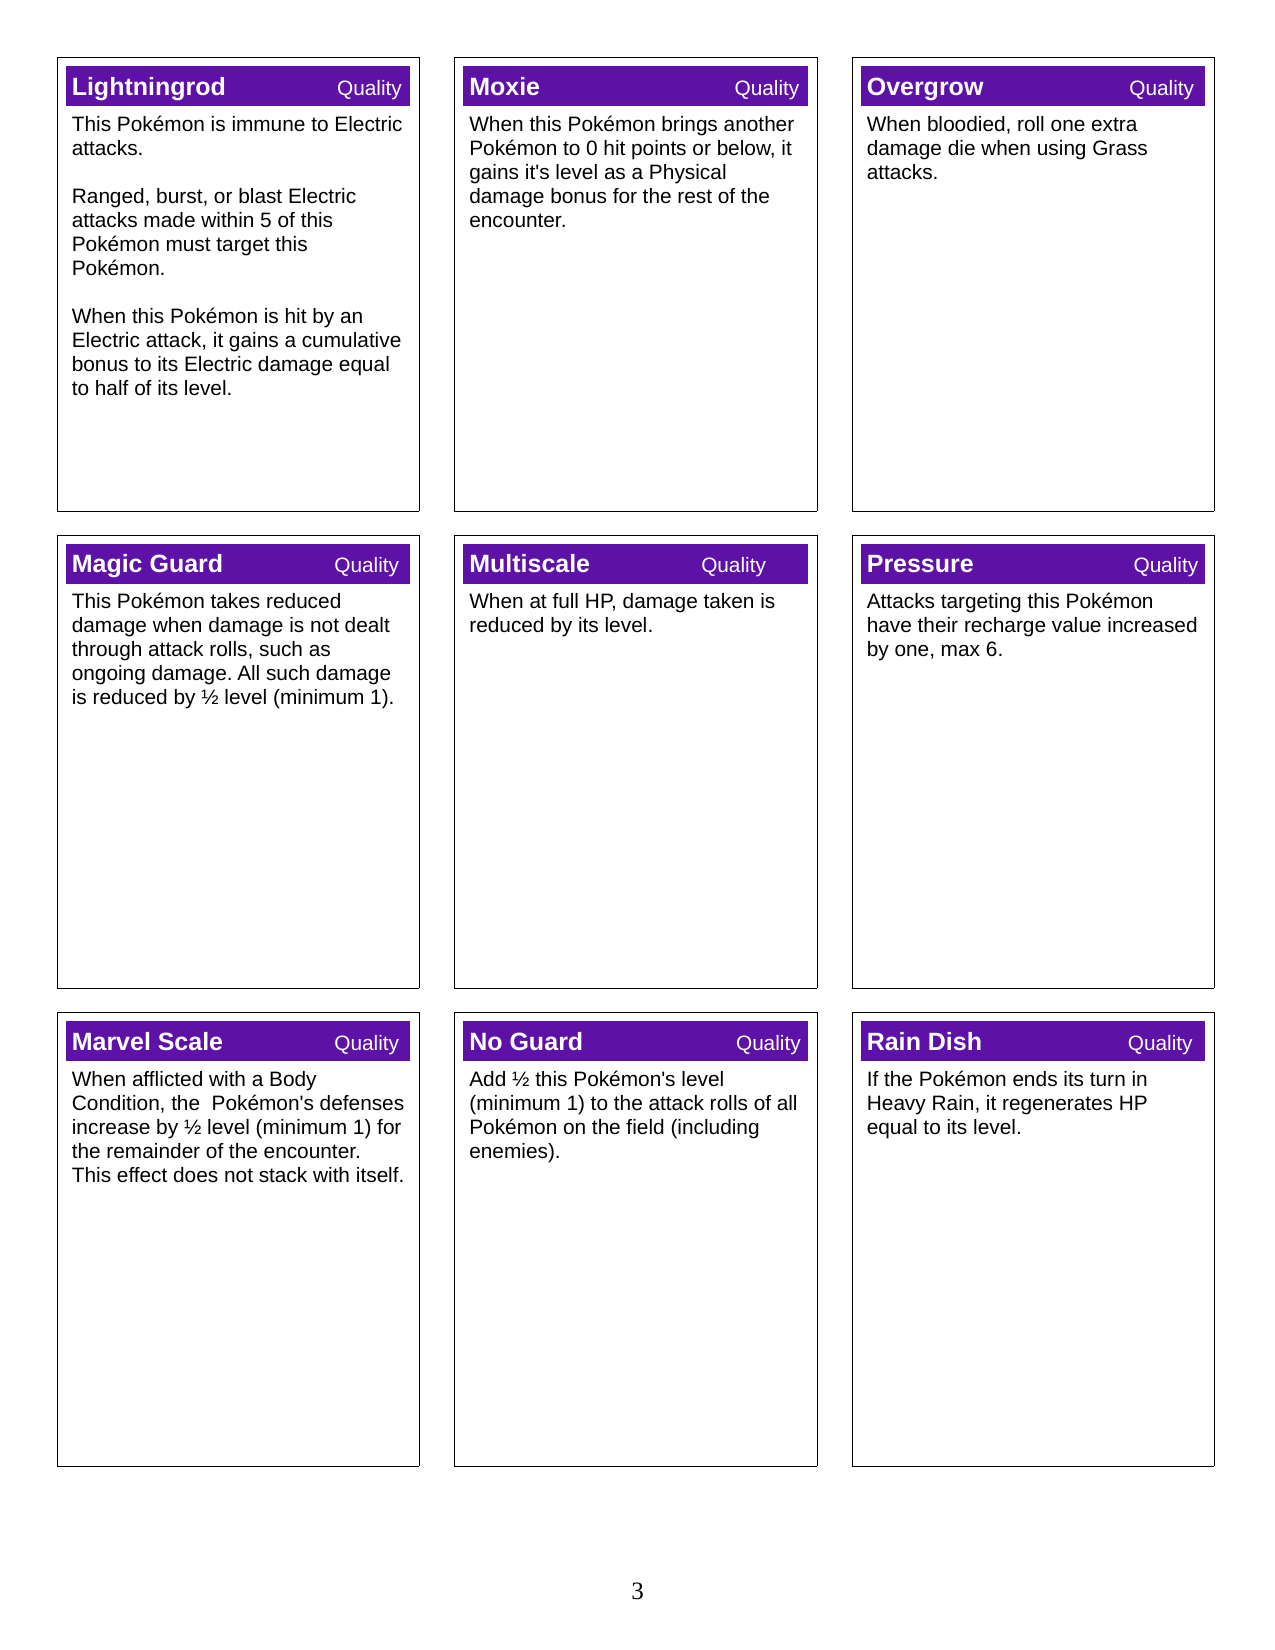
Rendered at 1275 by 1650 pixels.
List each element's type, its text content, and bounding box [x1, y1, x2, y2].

table_cell When this Pokémon brings another Pokémon to 0 hit points or below, it gains it's level as a Physical damage bonus for the rest of the encounter. [463, 106, 808, 237]
table_header No Guard Quality [463, 1021, 808, 1061]
table_header Multiscale Quality [463, 544, 808, 584]
table_cell When at full HP, damage taken is reduced by its level. [463, 584, 808, 643]
table_header Lightningrod Quality [66, 66, 410, 106]
table_header Overgrow Quality [861, 66, 1205, 106]
table_cell Add ½ this Pokémon's level (minimum 1) to the attack rolls of all Pokémon on the field (including enemies). [463, 1061, 808, 1168]
table_cell If the Pokémon ends its turn in Heavy Rain, it regenerates HP equal to its level. [861, 1061, 1205, 1144]
table_cell This Pokémon is immune to Electric attacks. Ranged, burst, or blast Electric attacks made within 5 of this Pokémon must target this Pokémon. When this Pokémon is hit by an Electric attack, it gains a cumulative bonus to its Electric damage equal to half of its level. [66, 106, 410, 405]
table_cell When bloodied, roll one extra damage die when using Grass attacks. [861, 106, 1205, 189]
table_cell This Pokémon takes reduced damage when damage is not dealt through attack rolls, such as ongoing damage. All such damage is reduced by ½ level (minimum 1). [66, 584, 410, 715]
table_header Magic Guard Quality [66, 544, 410, 584]
table_cell When afflicted with a Body Condition, the Pokémon's defenses increase by ½ level (minimum 1) for the remainder of the encounter. This effect does not stack with itself. [66, 1061, 410, 1192]
table_header Moxie Quality [463, 66, 808, 106]
table_cell Attacks targeting this Pokémon have their recharge value increased by one, max 6. [861, 584, 1205, 667]
table_header Marvel Scale Quality [66, 1021, 410, 1061]
table_header Pressure Quality [861, 544, 1205, 584]
table_header Rain Dish Quality [861, 1021, 1205, 1061]
